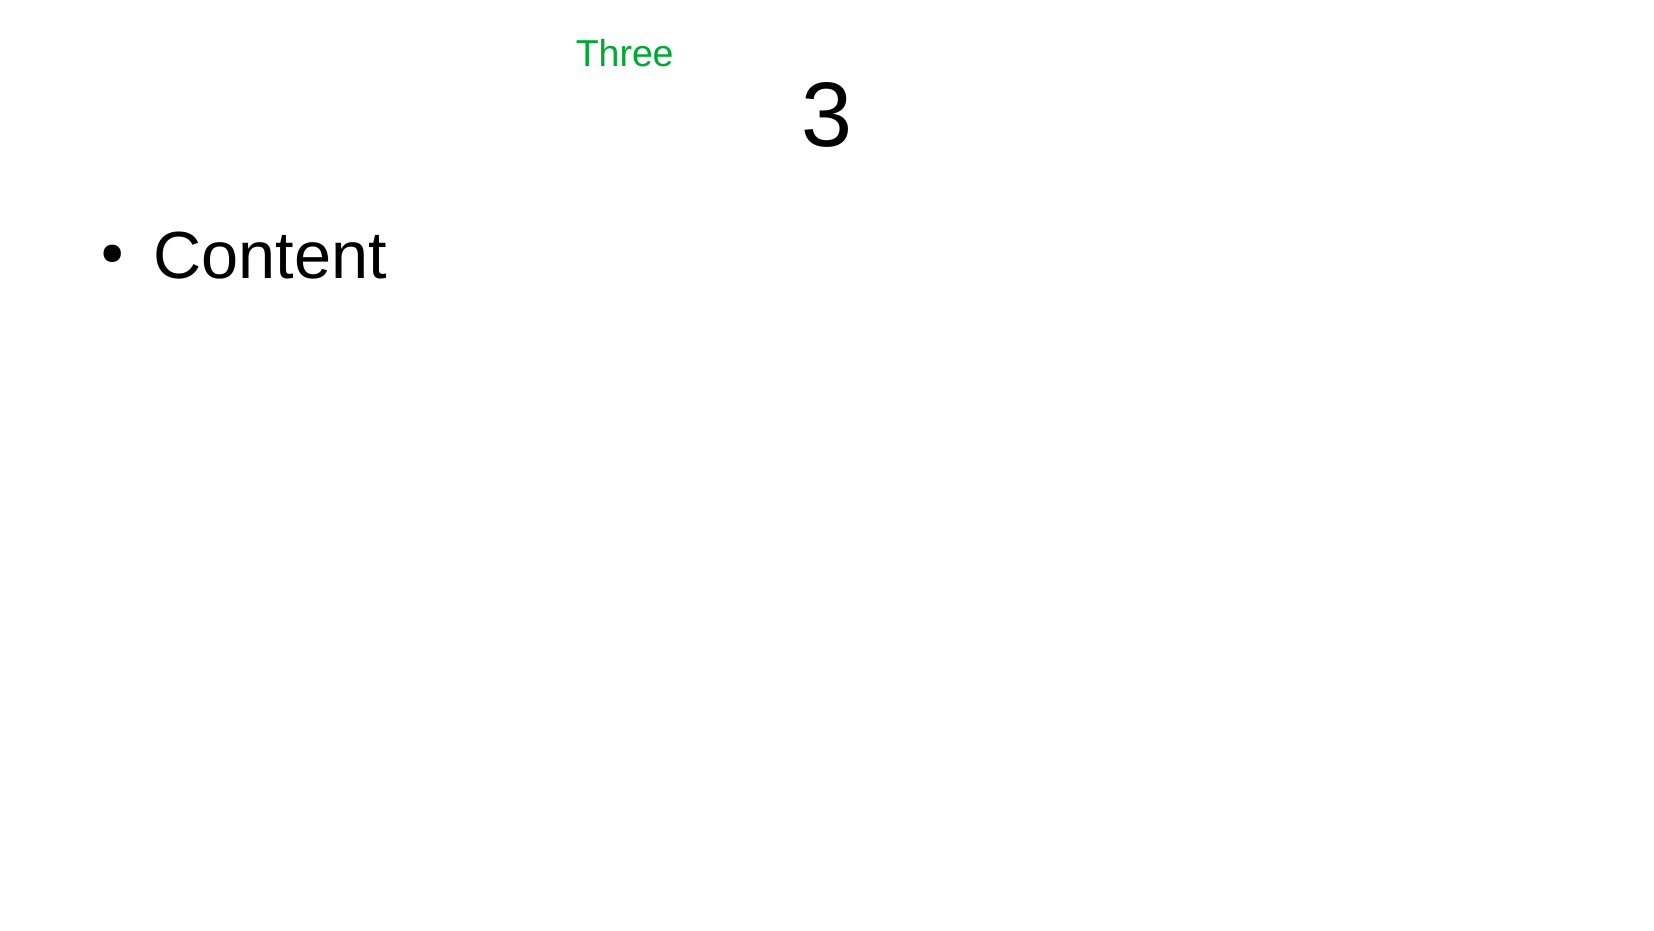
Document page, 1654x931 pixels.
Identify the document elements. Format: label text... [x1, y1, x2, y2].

title 3 [82, 37, 1571, 193]
text_box Three [561, 24, 689, 82]
list Content [82, 217, 1571, 758]
